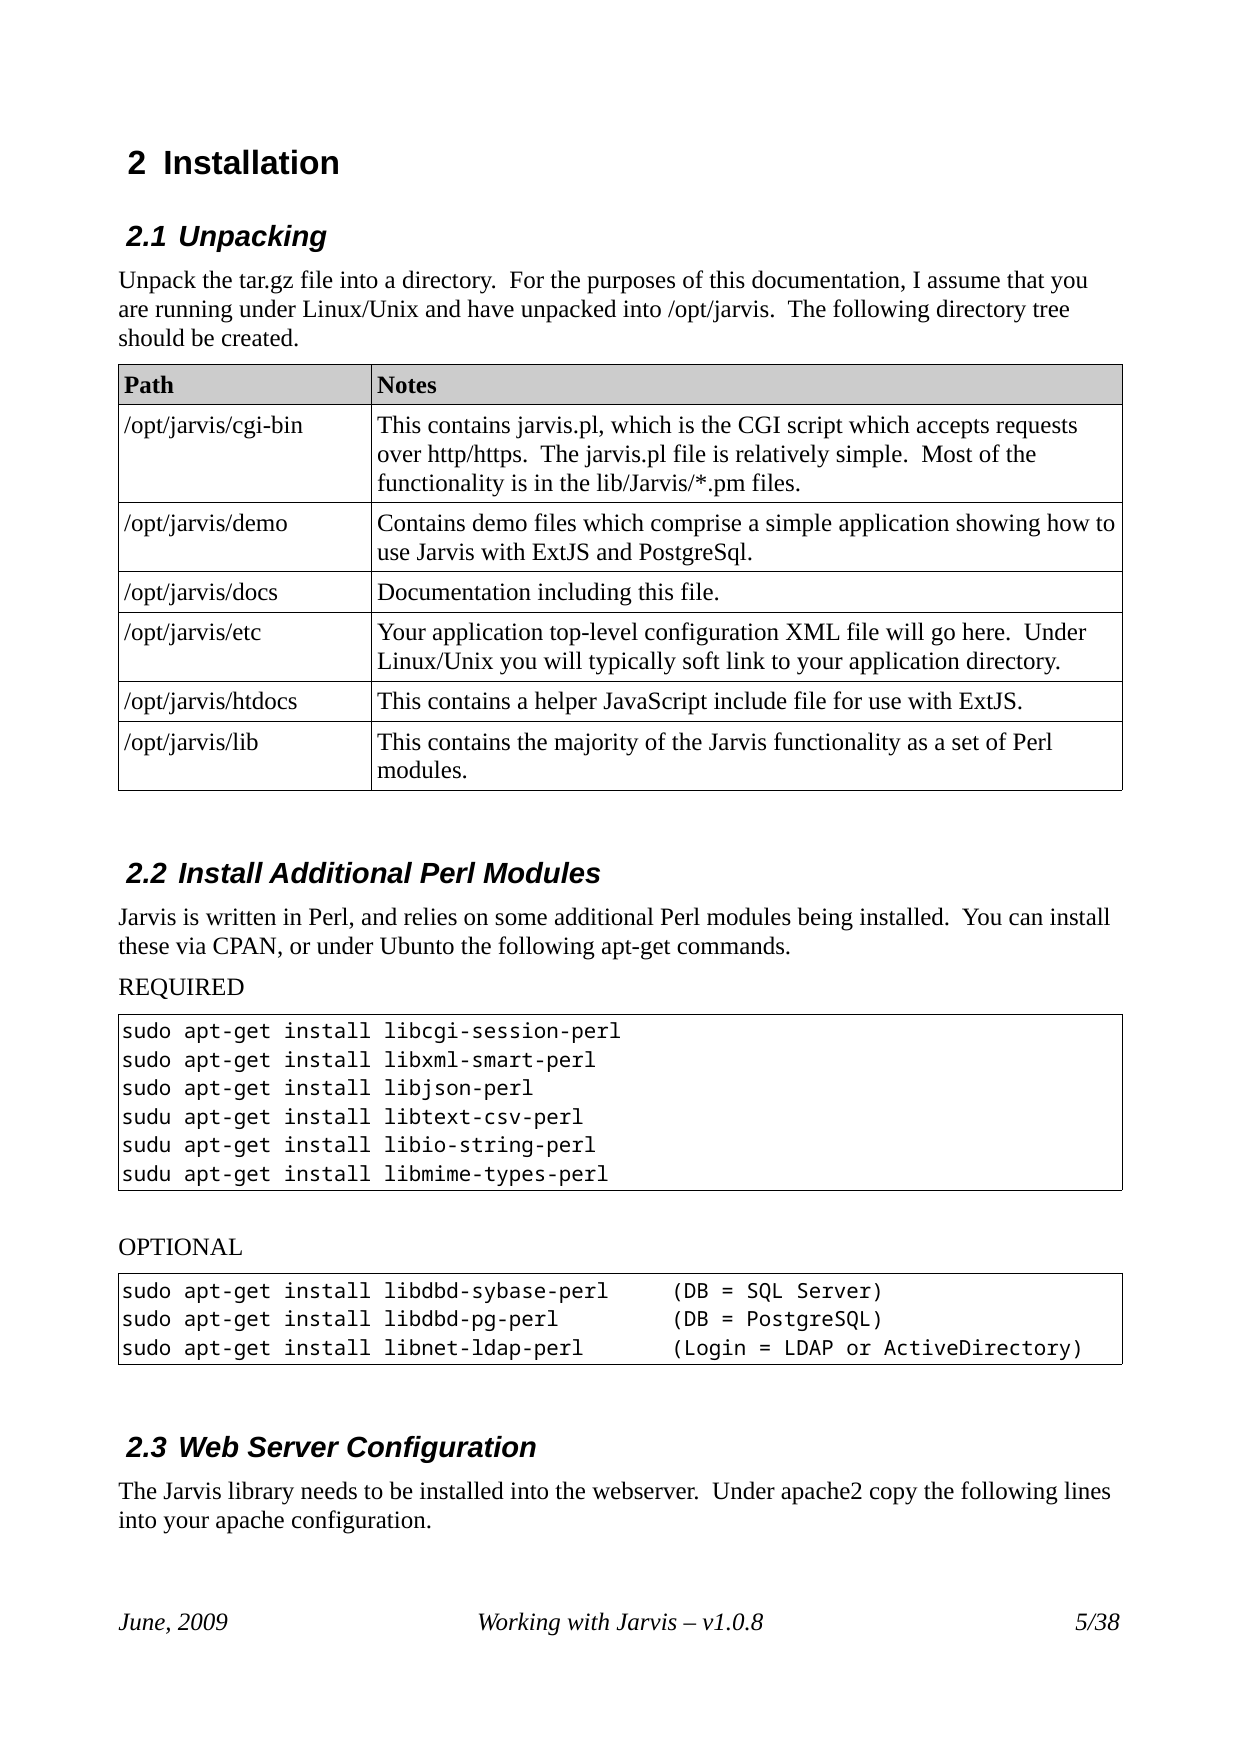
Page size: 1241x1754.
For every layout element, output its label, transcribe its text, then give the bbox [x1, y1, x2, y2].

table_cell /opt/jarvis/etc [119, 613, 371, 681]
text sudo apt-get install libdbd-pg-perl (DB = PostgreSQL) [119, 1301, 1122, 1330]
table_cell /opt/jarvis/lib [119, 722, 371, 790]
text sudo apt-get install libcgi-session-perl [119, 1015, 1122, 1042]
table_cell /opt/jarvis/htdocs [119, 682, 371, 721]
text Unpack the tar.gz file into a directory. For the purposes of this documentation, I assume that you are running under Linux/Unix and have unpacked into /opt/jarvis. The following directory tree should be created. [118, 265, 1122, 352]
table_cell Contains demo files which comprise a simple application showing how to use Jarvis with ExtJS and PostgreSql. [372, 503, 1122, 571]
table_cell /opt/jarvis/cgi-bin [119, 405, 371, 502]
text sudu apt-get install libmime-types-perl [119, 1156, 1122, 1190]
table_cell /opt/jarvis/docs [119, 572, 371, 612]
text The Jarvis library needs to be installed into the webserver. Under apache2 copy the following lines into your apache configuration. [118, 1476, 1122, 1534]
table_cell Your application top-level configuration XML file will go here. Under Linux/Unix you will typically soft link to your application directory. [372, 613, 1122, 681]
text Jarvis is written in Perl, and relies on some additional Perl modules being installed. You can install these via CPAN, or under Ubunto the following apt-get commands. [118, 902, 1122, 960]
table_cell This contains the majority of the Jarvis functionality as a set of Perl modules. [372, 722, 1122, 790]
text sudu apt-get install libtext-csv-perl [119, 1099, 1122, 1127]
table_cell This contains jarvis.pl, which is the CGI script which accepts requests over http/https. The jarvis.pl file is relatively simple. Most of the functionality is in the lib/Jarvis/*.pm files. [372, 405, 1122, 502]
text sudu apt-get install libio-string-perl [119, 1127, 1122, 1156]
table_cell This contains a helper JavaScript include file for use with ExtJS. [372, 682, 1122, 721]
subtitle Unpacking [118, 219, 1122, 253]
table_header Notes [372, 365, 1122, 404]
text OPTIONAL [118, 1232, 1122, 1260]
subtitle Install Additional Perl Modules [118, 856, 1122, 890]
text sudo apt-get install libdbd-sybase-perl (DB = SQL Server) [119, 1274, 1122, 1301]
table_cell /opt/jarvis/demo [119, 503, 371, 571]
text sudo apt-get install libnet-ldap-perl (Login = LDAP or ActiveDirectory) [119, 1330, 1122, 1364]
subtitle Web Server Configuration [118, 1430, 1122, 1464]
table_cell Documentation including this file. [372, 572, 1122, 612]
text REQUIRED [118, 972, 1122, 1001]
text sudo apt-get install libjson-perl [119, 1071, 1122, 1099]
table_header Path [119, 365, 371, 404]
subtitle Installation [118, 143, 1122, 182]
text sudo apt-get install libxml-smart-perl [119, 1042, 1122, 1071]
